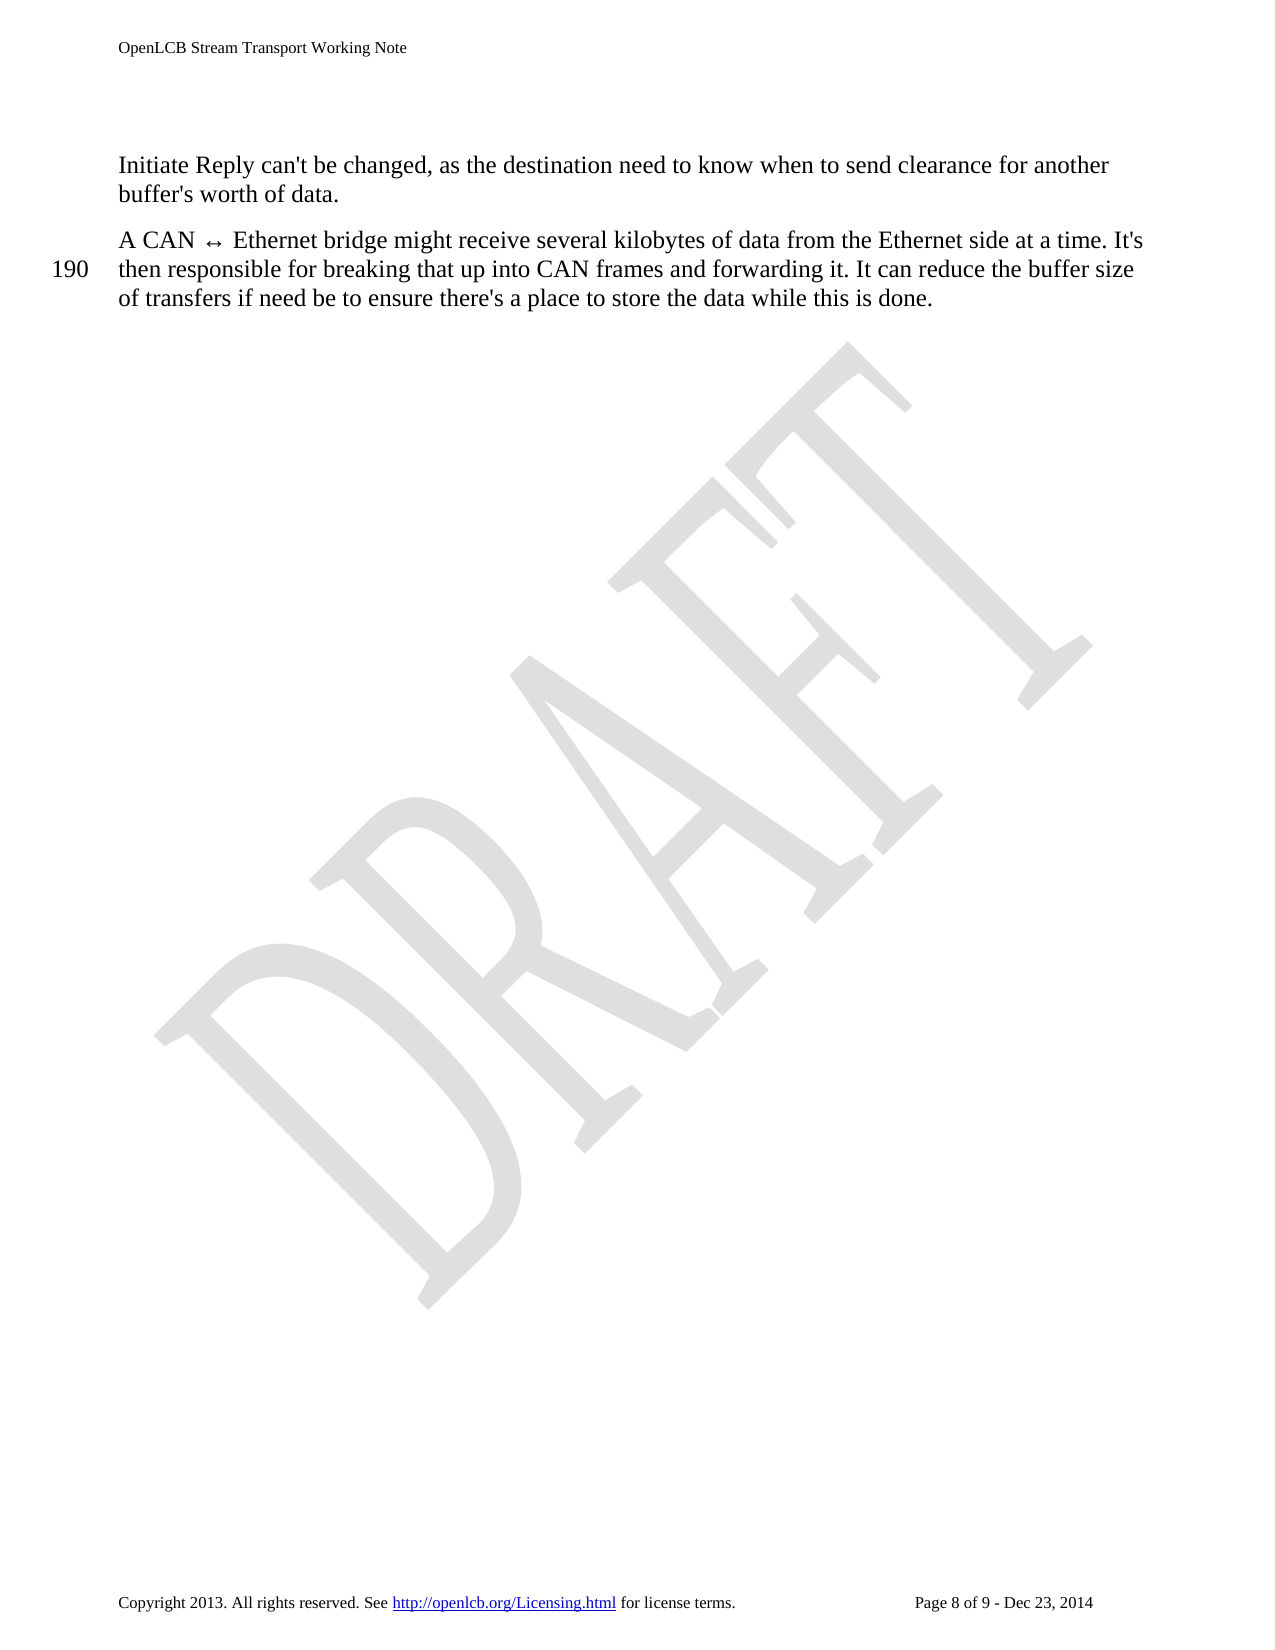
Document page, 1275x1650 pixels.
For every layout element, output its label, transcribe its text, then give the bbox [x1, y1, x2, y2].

text Initiate Reply can't be changed, as the destination need to know when to send clearance for another buffer's worth of data. [118, 150, 1157, 207]
text A CAN ↔ Ethernet bridge might receive several kilobytes of data from the Ethernet side at a time. It's then responsible for breaking that up into CAN frames and forwarding it. It can reduce the buffer size of transfers if need be to ensure there's a place to store the data while this is done. [118, 225, 1157, 311]
